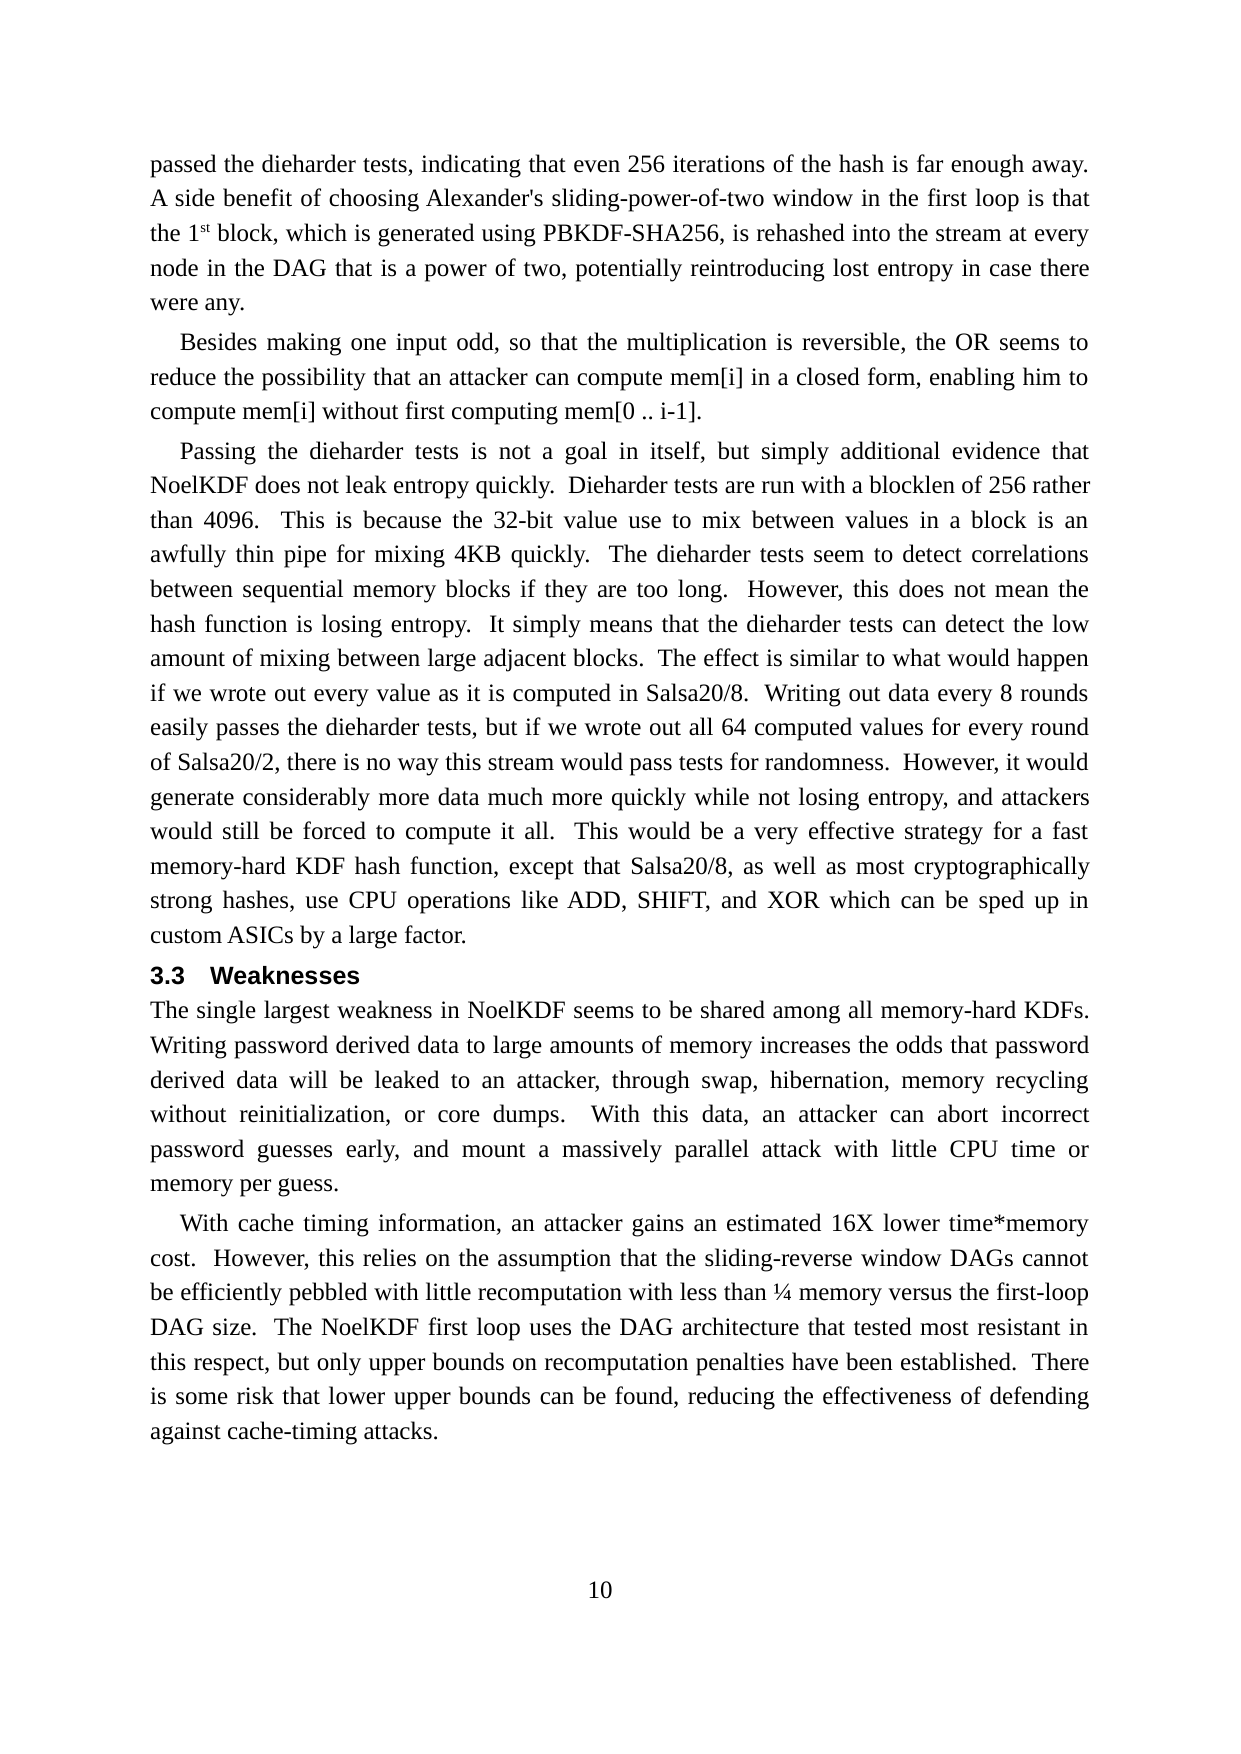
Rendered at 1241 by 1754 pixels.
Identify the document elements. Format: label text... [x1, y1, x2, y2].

text With cache timing information, an attacker gains an estimated 16X lower time*memory cost. However, this relies on the assumption that the sliding-reverse window DAGs cannot be efficiently pebbled with little recomputation with less than ¼ memory versus the first-loop DAG size. The NoelKDF first loop uses the DAG architecture that tested most resistant in this respect, but only upper bounds on recomputation penalties have been established. There is some risk that lower upper bounds can be found, reducing the effectiveness of defending against cache-timing attacks. [150, 1209, 1091, 1444]
text Besides making one input odd, so that the multiplication is reversible, the OR seems to reduce the possibility that an attacker can compute mem[i] in a closed form, enabling him to compute mem[i] without first computing mem[0 .. i-1]. [150, 328, 1091, 425]
text passed the dieharder tests, indicating that even 256 iterations of the hash is far enough away. A side benefit of choosing Alexander's sliding-power-of-two window in the first loop is that the 1st block, which is generated using PBKDF-SHA256, is rehashed into the stream at every node in the DAG that is a power of two, potentially reintroducing lost entropy in case there were any. [150, 150, 1091, 316]
subtitle Weaknesses [150, 962, 1091, 990]
text Passing the dieharder tests is not a goal in itself, but simply additional evidence that NoelKDF does not leak entropy quickly. Dieharder tests are run with a blocklen of 256 rather than 4096. This is because the 32-bit value use to mix between values in a block is an awfully thin pipe for mixing 4KB quickly. The dieharder tests seem to detect correlations between sequential memory blocks if they are too long. However, this does not mean the hash function is losing entropy. It simply means that the dieharder tests can detect the low amount of mixing between large adjacent blocks. The effect is similar to what would happen if we wrote out every value as it is computed in Salsa20/8. Writing out data every 8 rounds easily passes the dieharder tests, but if we wrote out all 64 computed values for every round of Salsa20/2, there is no way this stream would pass tests for randomness. However, it would generate considerably more data much more quickly while not losing entropy, and attackers would still be forced to compute it all. This would be a very effective strategy for a fast memory-hard KDF hash function, except that Salsa20/8, as well as most cryptographically strong hashes, use CPU operations like ADD, SHIFT, and XOR which can be sped up in custom ASICs by a large factor. [150, 437, 1091, 949]
text The single largest weakness in NoelKDF seems to be shared among all memory-hard KDFs. Writing password derived data to large amounts of memory increases the odds that password derived data will be leaked to an attacker, through swap, hibernation, memory recycling without reinitialization, or core dumps. With this data, an attacker can abort incorrect password guesses early, and mount a massively parallel attack with little CPU time or memory per guess. [150, 997, 1091, 1197]
